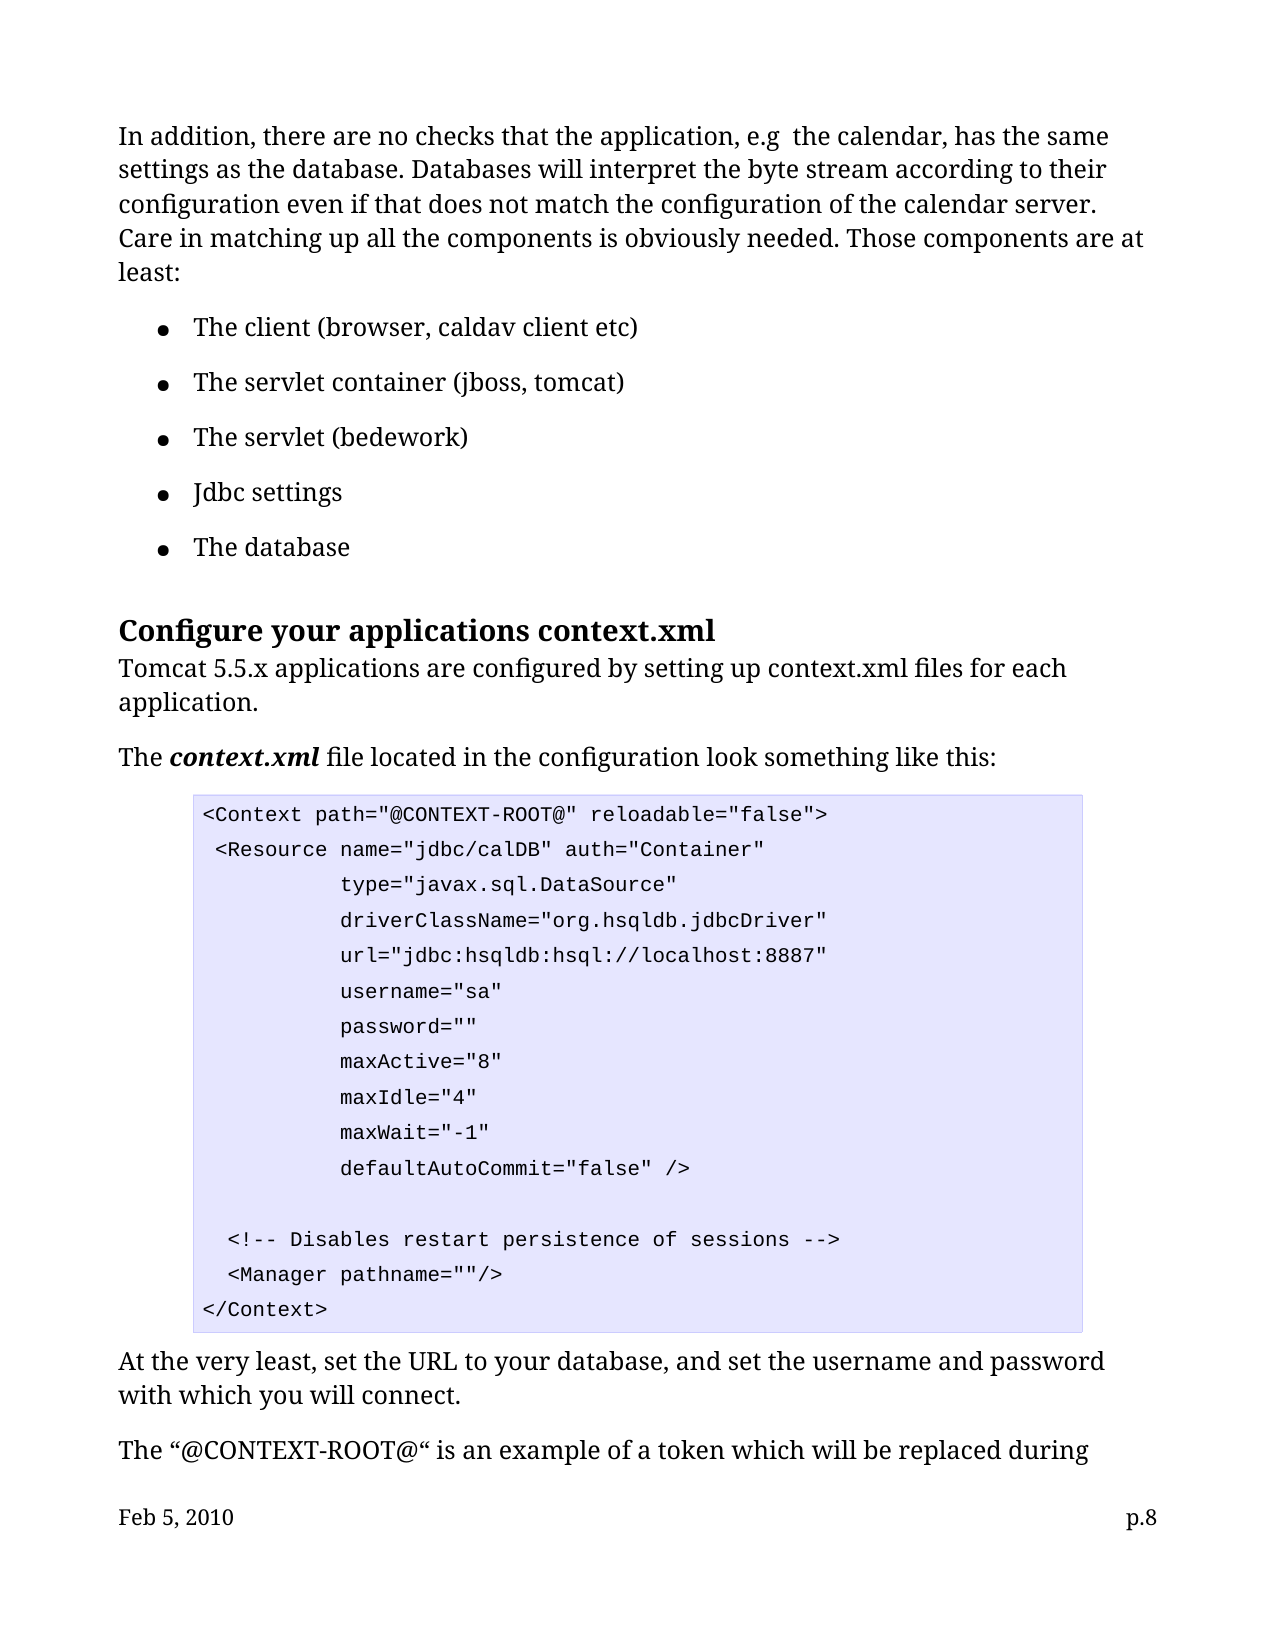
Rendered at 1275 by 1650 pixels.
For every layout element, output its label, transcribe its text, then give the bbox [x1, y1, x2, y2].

text The context.xml file located in the configuration look something like this: [118, 739, 1157, 773]
list The servlet container (jboss, tomcat) [156, 364, 1157, 399]
text url="jdbc:hsqldb:hsql://localhost:8887" [194, 936, 1082, 969]
text The “@CONTEXT-ROOT@“ is an example of a token which will be replaced during [118, 1433, 1157, 1467]
text In addition, there are no checks that the application, e.g the calendar, has the same settings as the database. Databases will interpret the byte stream according to their configuration even if that does not match the configuration of the calendar server. Care in matching up all the components is obviously needed. Those components are at least: [118, 118, 1157, 288]
subtitle Configure your applications context.xml [118, 611, 1157, 650]
text driverClassName="org.hsqldb.jdbcDriver" [194, 901, 1082, 933]
text maxIdle="4" [194, 1078, 1082, 1111]
text username="sa" [194, 972, 1082, 1004]
text <Manager pathname=""/> [194, 1255, 1082, 1288]
text maxActive="8" [194, 1042, 1082, 1075]
list The servlet (bedework) [156, 420, 1157, 454]
text defaultAutoCommit="false" /> [194, 1149, 1082, 1181]
list Jdbc settings [156, 475, 1157, 509]
text password="" [194, 1007, 1082, 1040]
text At the very least, set the URL to your database, and set the username and password with which you will connect. [118, 1344, 1157, 1412]
text </Context> [194, 1290, 1082, 1332]
list The client (browser, caldav client etc) [156, 309, 1157, 343]
text <Resource name="jdbc/calDB" auth="Container" [194, 830, 1082, 863]
text maxWait="-1" [194, 1113, 1082, 1146]
text <!-- Disables restart persistence of sessions --> [194, 1219, 1082, 1252]
text Tomcat 5.5.x applications are configured by setting up context.xml files for each application. [118, 650, 1157, 718]
list The database [156, 530, 1157, 564]
text type="javax.sql.DataSource" [194, 865, 1082, 898]
text <Context path="@CONTEXT-ROOT@" reloadable="false"> [194, 796, 1082, 827]
